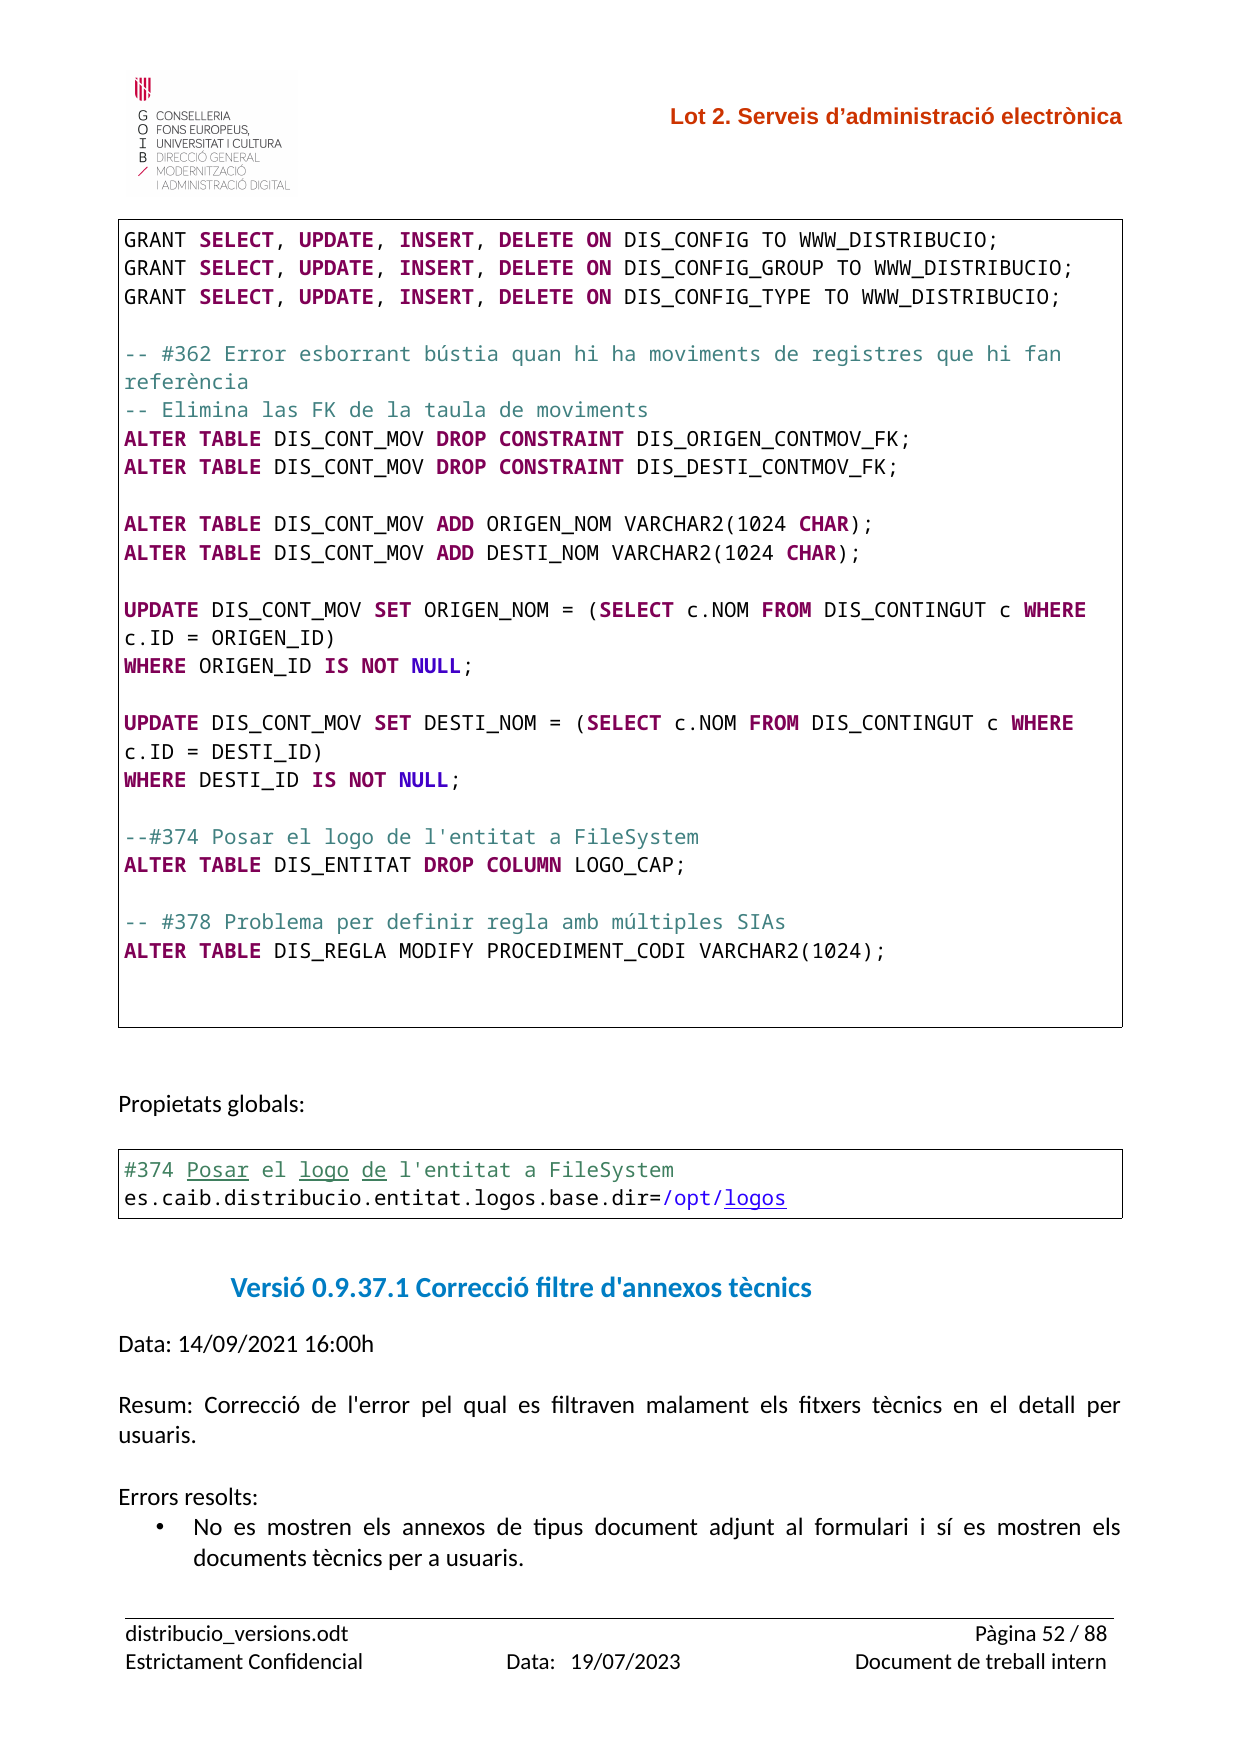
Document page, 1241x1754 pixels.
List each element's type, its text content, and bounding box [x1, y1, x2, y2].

text Propietats globals: [118, 1088, 1122, 1119]
table_header #374 Posar el logo de l'entitat a FileSystem es.caib.distribucio.entitat.logos.base.dir=/opt/logos [119, 1150, 1122, 1218]
picture [126, 70, 299, 197]
table_header GRANT SELECT, UPDATE, INSERT, DELETE ON DIS_CONFIG TO WWW_DISTRIBUCIO; GRANT SELECT, UPDATE, INSERT, DELETE ON DIS_CONFIG_GROUP TO WWW_DISTRIBUCIO; GRANT SELECT, UPDATE, INSERT, DELETE ON DIS_CONFIG_TYPE TO WWW_DISTRIBUCIO; -- #362 Error esborrant bústia quan hi ha moviments de registres que hi fan referència -- Elimina las FK de la taula de moviments ALTER TABLE DIS_CONT_MOV DROP CONSTRAINT DIS_ORIGEN_CONTMOV_FK; ALTER TABLE DIS_CONT_MOV DROP CONSTRAINT DIS_DESTI_CONTMOV_FK; ALTER TABLE DIS_CONT_MOV ADD ORIGEN_NOM VARCHAR2(1024 CHAR); ALTER TABLE DIS_CONT_MOV ADD DESTI_NOM VARCHAR2(1024 CHAR); UPDATE DIS_CONT_MOV SET ORIGEN_NOM = (SELECT c.NOM FROM DIS_CONTINGUT c WHERE c.ID = ORIGEN_ID) WHERE ORIGEN_ID IS NOT NULL; UPDATE DIS_CONT_MOV SET DESTI_NOM = (SELECT c.NOM FROM DIS_CONTINGUT c WHERE c.ID = DESTI_ID) WHERE DESTI_ID IS NOT NULL; --#374 Posar el logo de l'entitat a FileSystem ALTER TABLE DIS_ENTITAT DROP COLUMN LOGO_CAP; -- #378 Problema per definir regla amb múltiples SIAs ALTER TABLE DIS_REGLA MODIFY PROCEDIMENT_CODI VARCHAR2(1024); [119, 220, 1122, 1027]
list No es mostren els annexos de tipus document adjunt al formulari i sí es mostren els documents tècnics per a usuaris. [156, 1511, 1122, 1572]
text Data: 14/09/2021 16:00h [118, 1328, 1122, 1359]
subtitle Versió 0.9.37.1 Correcció filtre d'annexos tècnics [153, 1269, 1122, 1304]
text Errors resolts: [118, 1481, 1122, 1511]
text Resum: Correcció de l'error pel qual es filtraven malament els fitxers tècnics en el detall per usuaris. [118, 1389, 1122, 1450]
